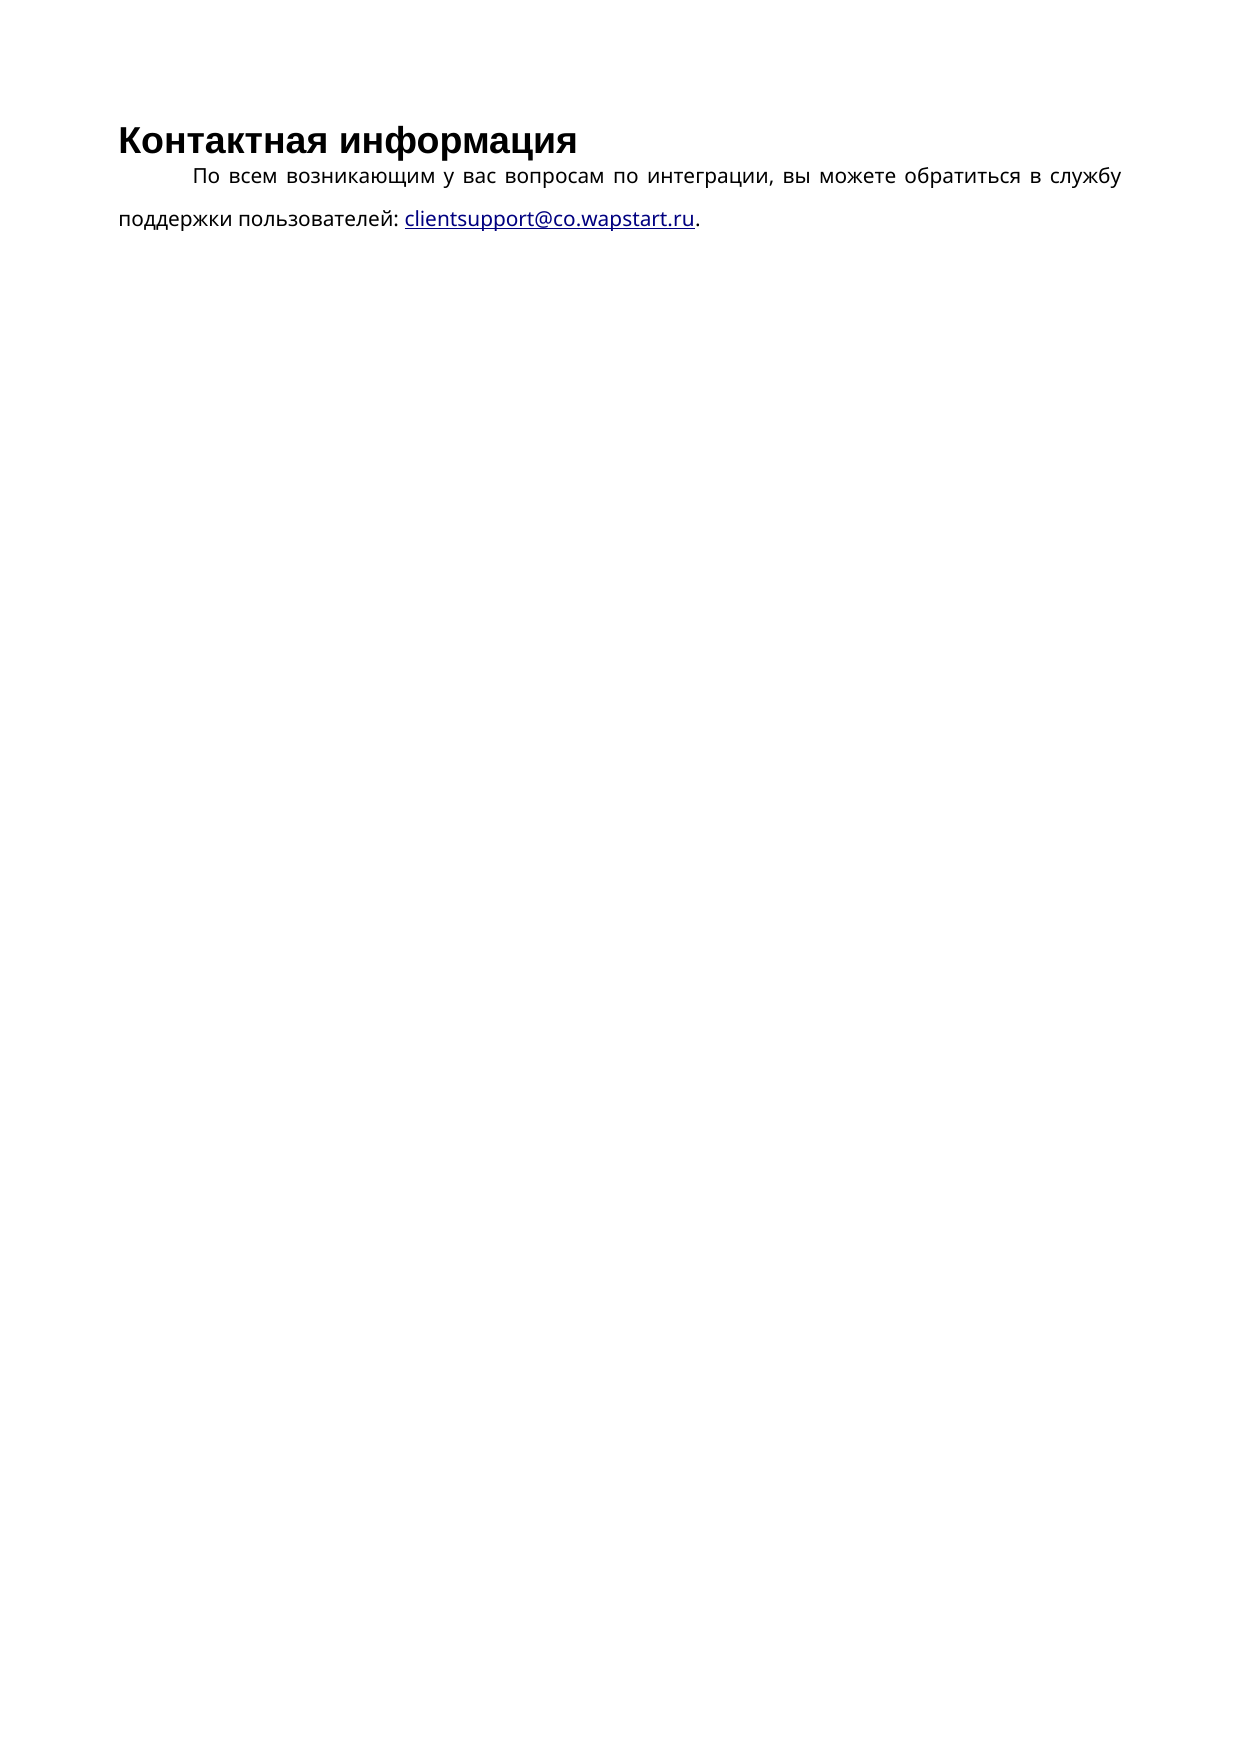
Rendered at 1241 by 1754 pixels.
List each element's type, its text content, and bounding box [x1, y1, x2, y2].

text По всем возникающим у вас вопросам по интеграции, вы можете обратиться в службу поддержки пользователей: clientsupport@co.wapstart.ru. [118, 161, 1122, 232]
subtitle Контактная информация [118, 118, 1122, 161]
